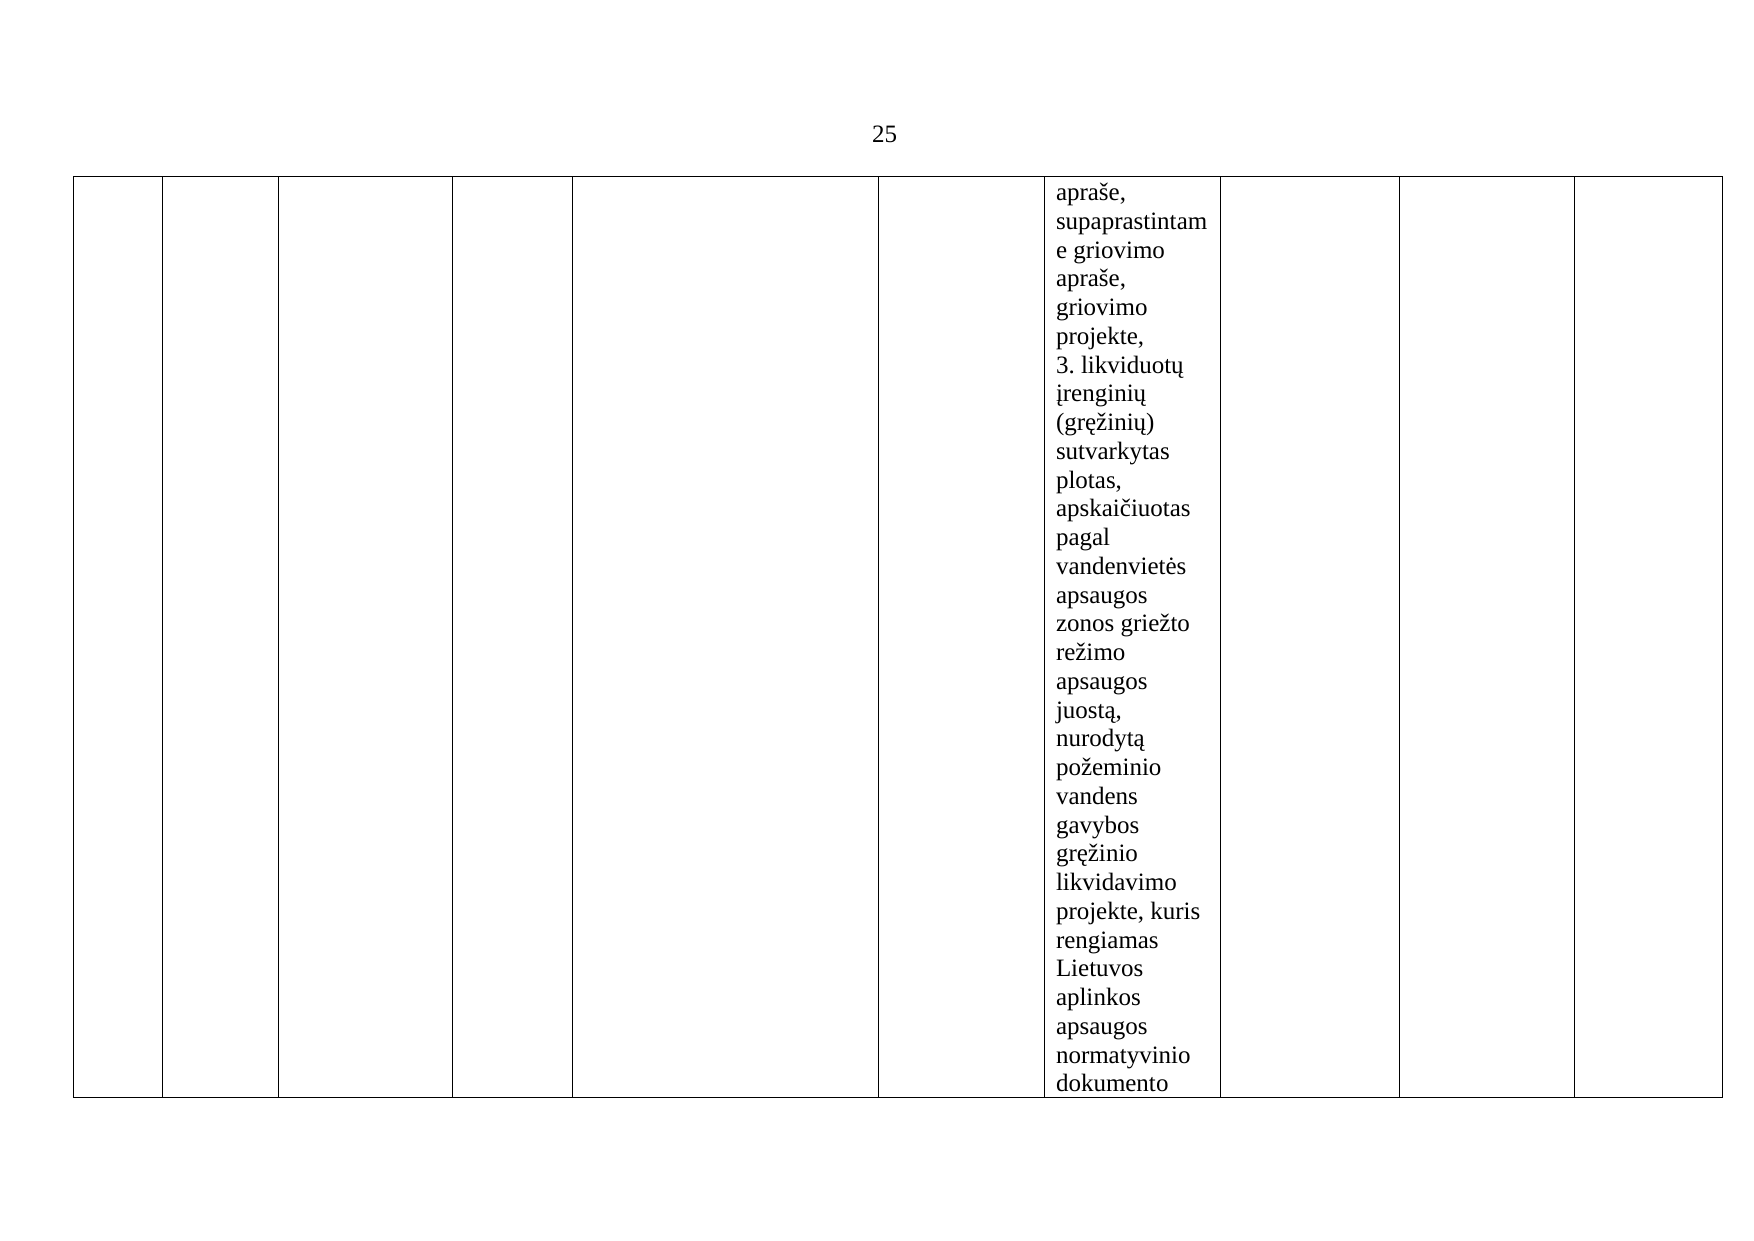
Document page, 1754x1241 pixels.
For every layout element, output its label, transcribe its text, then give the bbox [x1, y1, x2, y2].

table_cell [163, 177, 278, 1097]
table_cell [573, 177, 878, 1097]
table_cell [879, 177, 1044, 1097]
table_cell [1221, 177, 1399, 1097]
table_cell [1575, 177, 1722, 1097]
table_cell [1400, 177, 1574, 1097]
table_cell apraše, supaprastintame griovimo apraše, griovimo projekte, 3. likviduotų įrenginių (gręžinių) sutvarkytas plotas, apskaičiuotas pagal vandenvietės apsaugos zonos griežto režimo apsaugos juostą, nurodytą požeminio vandens gavybos gręžinio likvidavimo projekte, kuris rengiamas Lietuvos aplinkos apsaugos normatyvinio dokumento [1045, 177, 1220, 1097]
table_cell [1723, 176, 1728, 1097]
table_cell [279, 177, 452, 1097]
table_cell [453, 177, 572, 1097]
table_cell [74, 177, 162, 1097]
